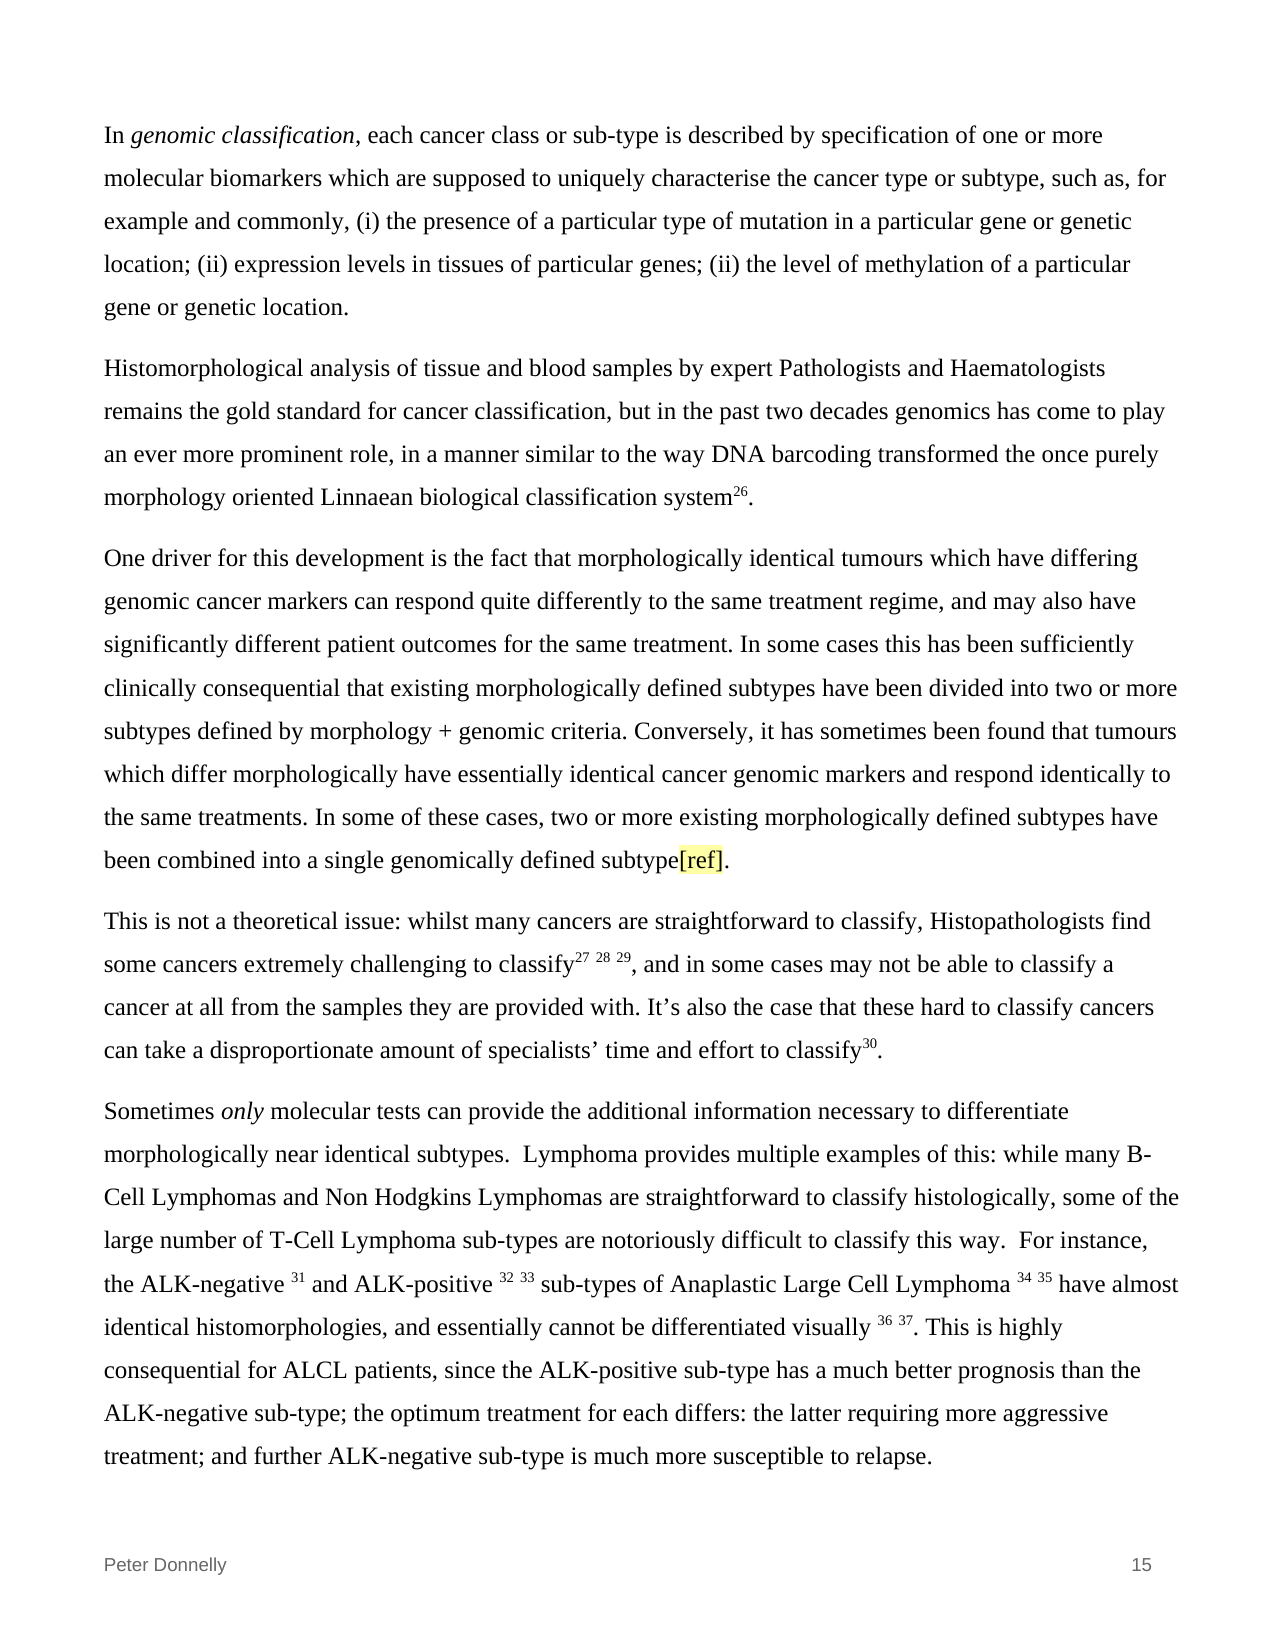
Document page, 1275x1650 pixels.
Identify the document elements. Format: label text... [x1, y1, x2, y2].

text In genomic classification, each cancer class or sub-type is described by specification of one or more molecular biomarkers which are supposed to uniquely characterise the cancer type or subtype, such as, for example and commonly, (i) the presence of a particular type of mutation in a particular gene or genetic location; (ii) expression levels in tissues of particular genes; (ii) the level of methylation of a particular gene or genetic location. [103, 120, 1181, 321]
text One driver for this development is the fact that morphologically identical tumours which have differing genomic cancer markers can respond quite differently to the same treatment regime, and may also have significantly different patient outcomes for the same treatment. In some cases this has been sufficiently clinically consequential that existing morphologically defined subtypes have been divided into two or more subtypes defined by morphology + genomic criteria. Conversely, it has sometimes been found that tumours which differ morphologically have essentially identical cancer genomic markers and respond identically to the same treatments. In some of these cases, two or more existing morphologically defined subtypes have been combined into a single genomically defined subtype[ref]. [103, 543, 1181, 874]
text Histomorphological analysis of tissue and blood samples by expert Pathologists and Haematologists remains the gold standard for cancer classification, but in the past two decades genomics has come to play an ever more prominent role, in a manner similar to the way DNA barcoding transformed the once purely morphology oriented Linnaean biological classification system. [103, 353, 1181, 511]
text This is not a theoretical issue: whilst many cancers are straightforward to classify, Histopathologists find some cancers extremely challenging to classify , and in some cases may not be able to classify a cancer at all from the samples they are provided with. It’s also the case that these hard to classify cancers can take a disproportionate amount of specialists’ time and effort to classify. [103, 906, 1181, 1064]
text Sometimes only molecular tests can provide the additional information necessary to differentiate morphologically near identical subtypes. Lymphoma provides multiple examples of this: while many B-Cell Lymphomas and Non Hodgkins Lymphomas are straightforward to classify histologically, some of the large number of T-Cell Lymphoma sub-types are notoriously difficult to classify this way. For instance, the ALK-negative and ALK-positive sub-types of Anaplastic Large Cell Lymphoma have almost identical histomorphologies, and essentially cannot be differentiated visually . This is highly consequential for ALCL patients, since the ALK-positive sub-type has a much better prognosis than the ALK-negative sub-type; the optimum treatment for each differs: the latter requiring more aggressive treatment; and further ALK-negative sub-type is much more susceptible to relapse. [103, 1096, 1181, 1470]
